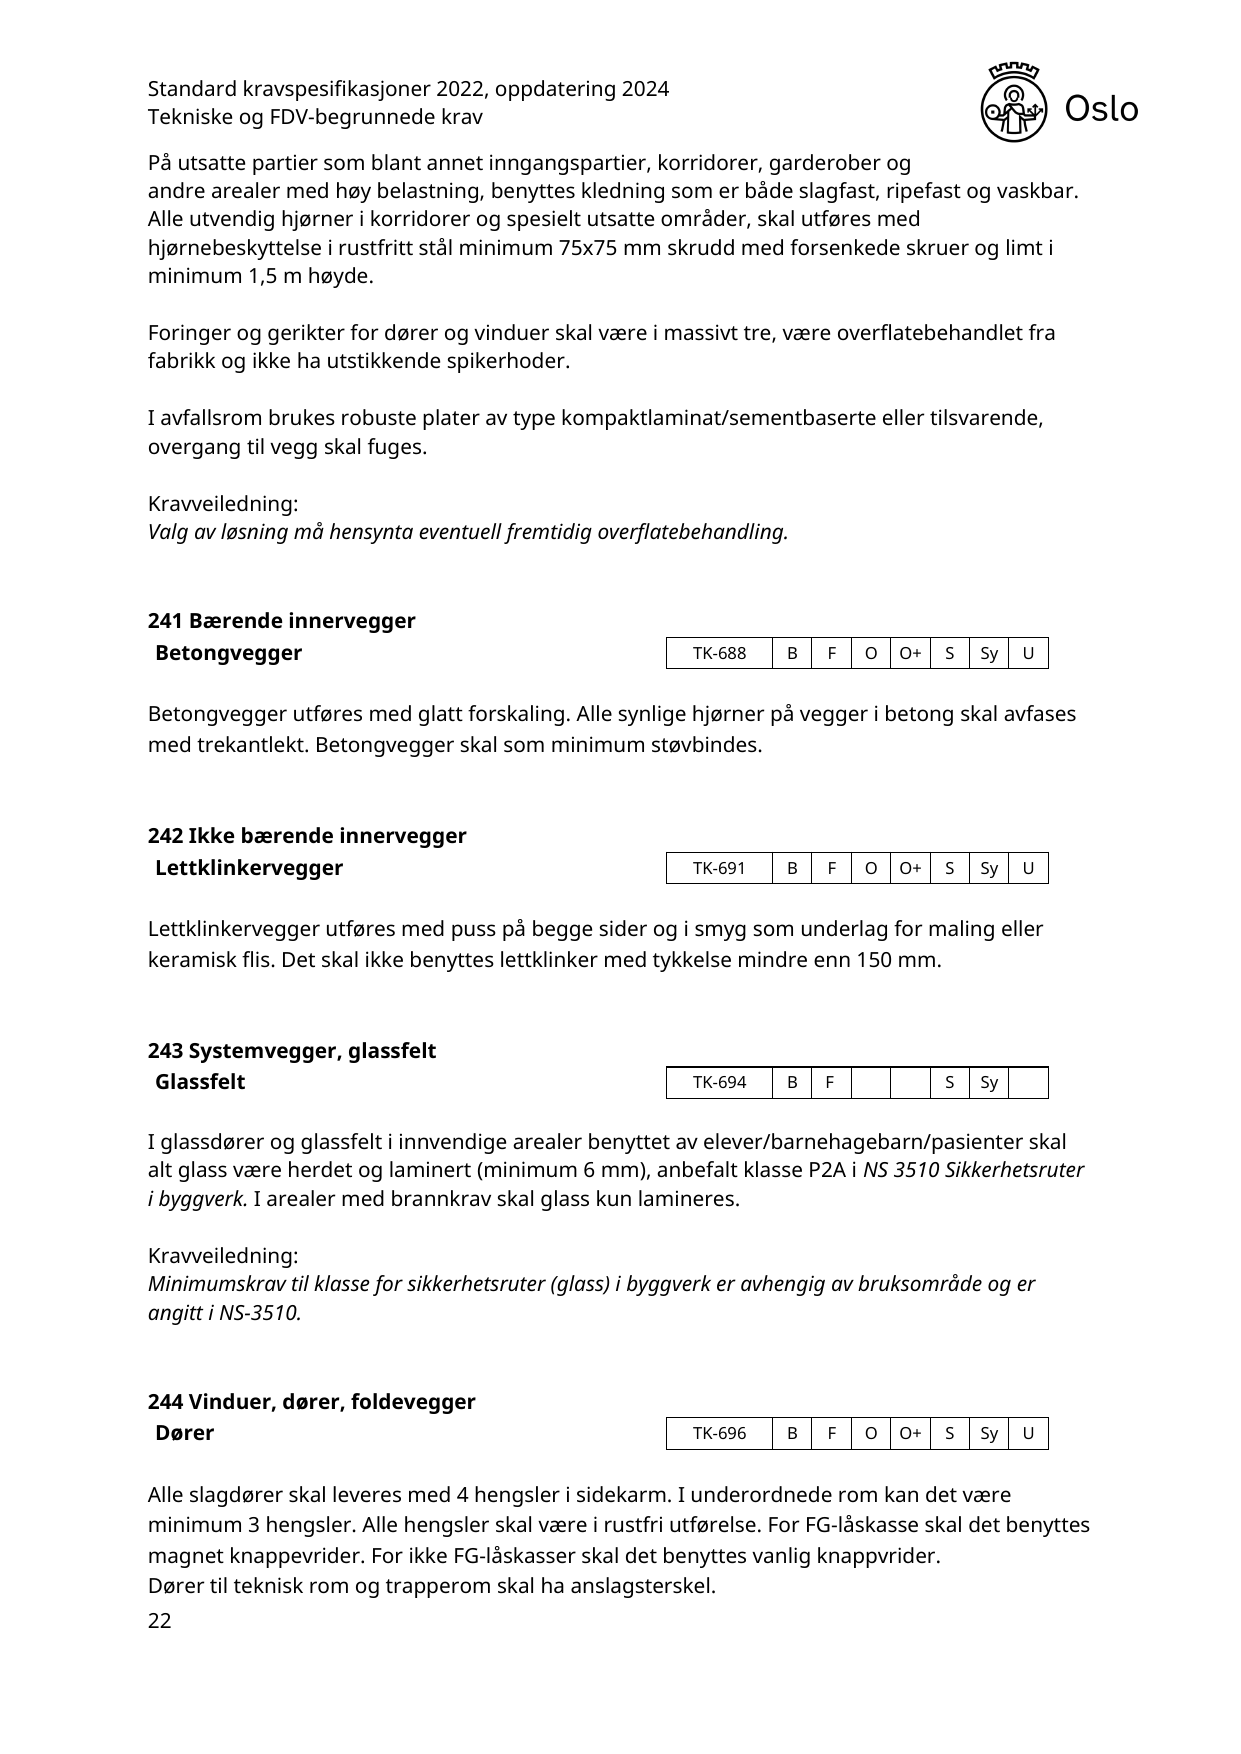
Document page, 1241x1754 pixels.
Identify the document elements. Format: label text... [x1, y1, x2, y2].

table_header F [812, 853, 851, 883]
table_header U [1009, 853, 1048, 883]
table_header Sy [970, 1418, 1008, 1448]
table_header B [773, 853, 811, 883]
table_header S [931, 1418, 969, 1448]
text Kravveiledning: [148, 489, 1093, 517]
table_header U [1009, 638, 1048, 668]
table_header Glassfelt [148, 1066, 666, 1097]
text 244 Vinduer, dører, foldevegger [148, 1387, 1093, 1415]
text Kravveiledning: [148, 1241, 1093, 1269]
text I avfallsrom brukes robuste plater av type kompaktlaminat/sementbaserte eller tilsvarende, overgang til vegg skal fuges. [148, 403, 1093, 460]
table_header S [931, 853, 969, 883]
text Dører til teknisk rom og trapperom skal ha anslagsterskel. [148, 1571, 1093, 1599]
table_header Betongvegger [148, 637, 666, 668]
table_header TK-696 [667, 1418, 772, 1448]
table_header O+ [891, 853, 930, 883]
table_header Dører [148, 1417, 666, 1448]
table_header [852, 1068, 890, 1097]
table_header B [773, 1418, 811, 1448]
text Foringer og gerikter for dører og vinduer skal være i massivt tre, være overflatebehandlet fra fabrikk og ikke ha utstikkende spikerhoder. [148, 318, 1093, 375]
table_header [891, 1068, 930, 1097]
text 241 Bærende innervegger [148, 607, 1093, 635]
table_header [1009, 1068, 1048, 1097]
table_header O [852, 638, 890, 668]
table_header F [812, 1068, 851, 1097]
table_header Sy [970, 1068, 1008, 1097]
text 242 Ikke bærende innervegger [148, 821, 1093, 850]
table_header B [773, 1068, 811, 1097]
table_header Sy [970, 638, 1008, 668]
table_header F [812, 1418, 851, 1448]
table_header O [852, 1418, 890, 1448]
text Alle slagdører skal leveres med 4 hengsler i sidekarm. I underordnede rom kan det være minimum 3 hengsler. Alle hengsler skal være i rustfri utførelse. For FG-låskasse skal det benyttes magnet knappevrider. For ikke FG-låskasser skal det benyttes vanlig knappvrider. [148, 1480, 1093, 1569]
table_header TK-694 [667, 1068, 772, 1097]
text Betongvegger utføres med glatt forskaling. Alle synlige hjørner på vegger i betong skal avfases med trekantlekt. Betongvegger skal som minimum støvbindes. [148, 699, 1093, 758]
table_header O+ [891, 638, 930, 668]
text 243 Systemvegger, glassfelt [148, 1036, 1093, 1064]
table_header O [852, 853, 890, 883]
table_header F [812, 638, 851, 668]
table_header Sy [970, 853, 1008, 883]
table_header U [1009, 1418, 1048, 1448]
table_header S [931, 638, 969, 668]
text Minimumskrav til klasse for sikkerhetsruter (glass) i byggverk er avhengig av bruksområde og er angitt i NS-3510. [148, 1269, 1093, 1326]
text I glassdører og glassfelt i innvendige arealer benyttet av elever/barnehagebarn/pasienter skal alt glass være herdet og laminert (minimum 6 mm), anbefalt klasse P2A i NS 3510 Sikkerhetsruter i byggverk. I arealer med brannkrav skal glass kun lamineres. [148, 1127, 1093, 1212]
table_header O+ [891, 1418, 930, 1448]
text Lettklinkervegger utføres med puss på begge sider og i smyg som underlag for maling eller keramisk flis. Det skal ikke benyttes lettklinker med tykkelse mindre enn 150 mm. [148, 914, 1093, 973]
text På utsatte partier som blant annet inngangspartier, korridorer, garderober og andre arealer med høy belastning, benyttes kledning som er både slagfast, ripefast og vaskbar. Alle utvendig hjørner i korridorer og spesielt utsatte områder, skal utføres med hjørnebeskyttelse i rustfritt stål minimum 75x75 mm skrudd med forsenkede skruer og limt i minimum 1,5 m høyde. [148, 148, 1093, 290]
table_header B [773, 638, 811, 668]
table_header TK-691 [667, 853, 772, 883]
table_header S [931, 1068, 969, 1097]
table_header Lettklinkervegger [148, 852, 666, 883]
text Valg av løsning må hensynta eventuell fremtidig overflatebehandling. [148, 517, 1093, 546]
table_header TK-688 [667, 638, 772, 668]
